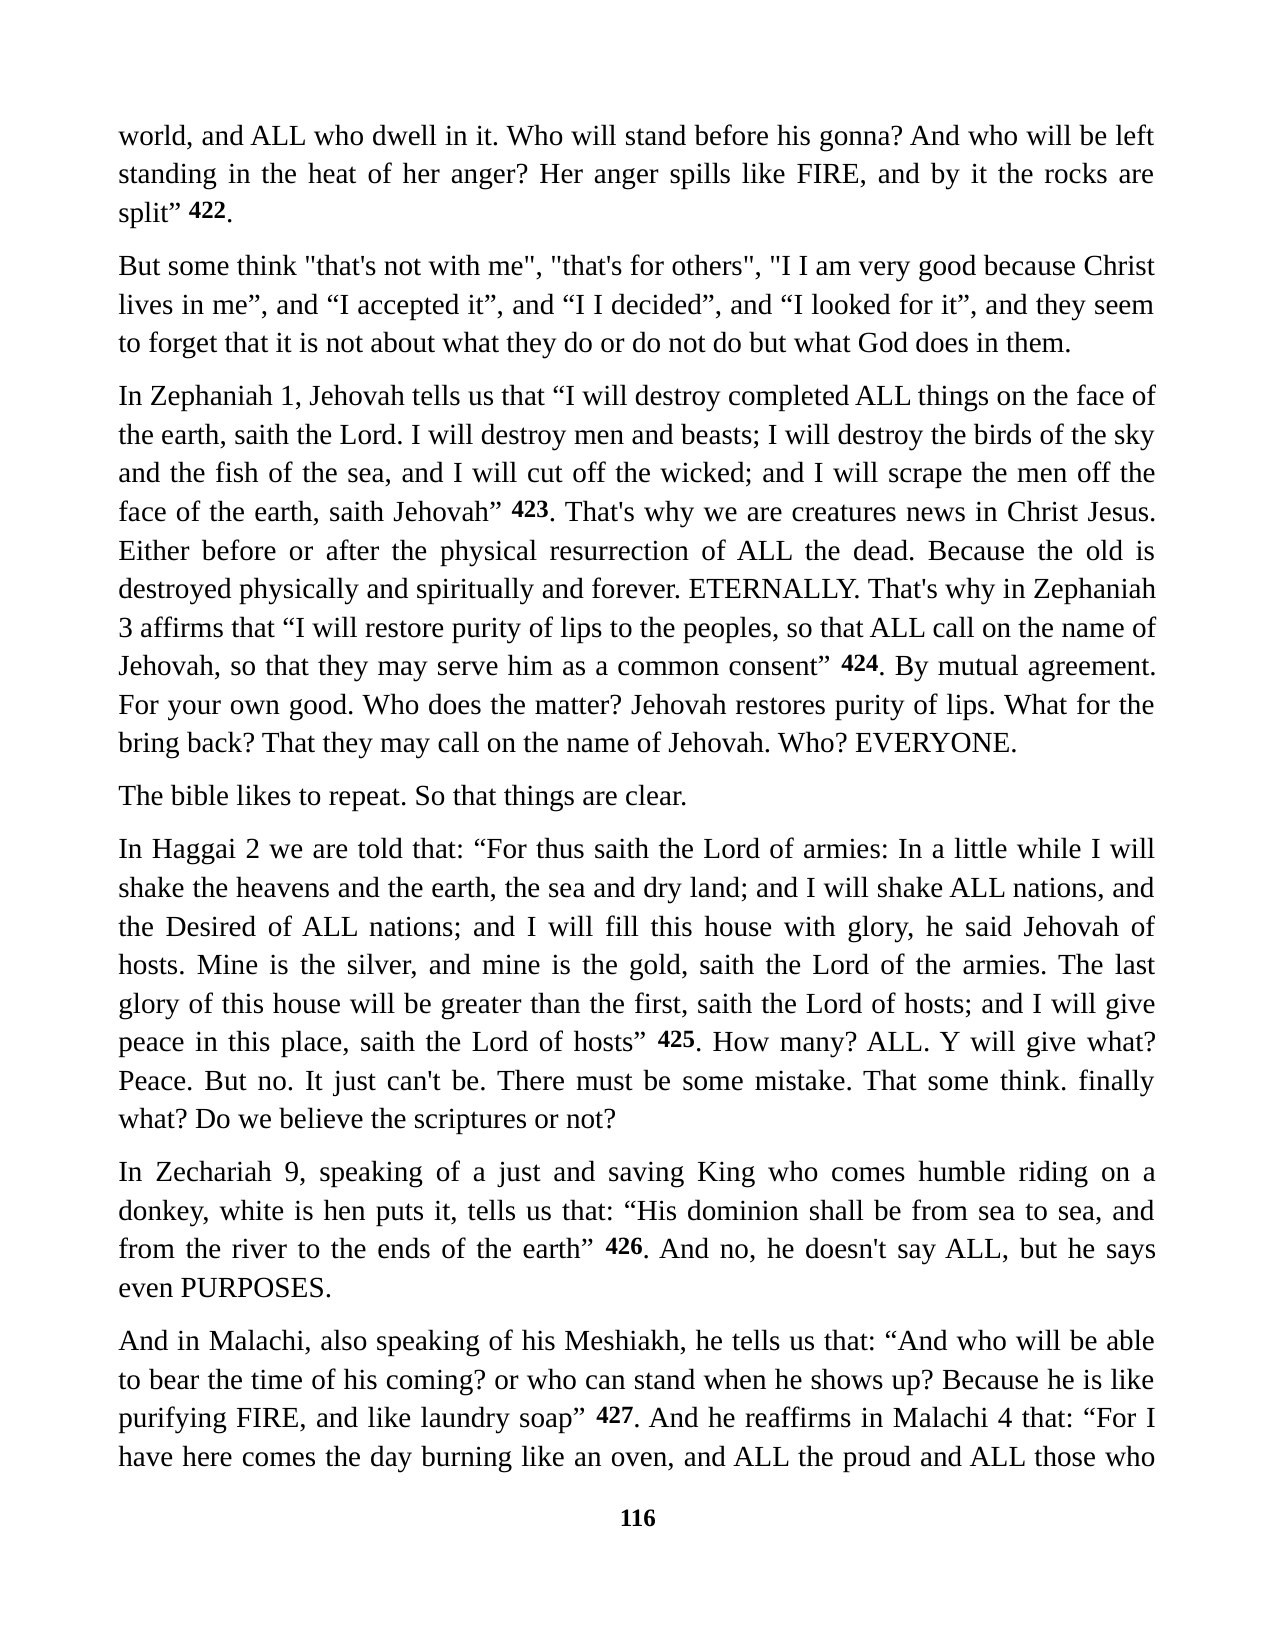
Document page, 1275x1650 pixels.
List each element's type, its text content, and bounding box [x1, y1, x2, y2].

text But some think "that's not with me", "that's for others", "I I am very good because Christ lives in me”, and “I accepted it”, and “I I decided”, and “I looked for it”, and they seem to forget that it is not about what they do or do not do but what God does in them. [118, 248, 1157, 359]
text And in Malachi, also speaking of his Meshiakh, he tells us that: “And who will be able to bear the time of his coming? or who can stand when he shows up? Because he is like purifying FIRE, and like laundry soap” . And he reaffirms in Malachi 4 that: “For I have here comes the day burning like an oven, and ALL the proud and ALL those who [118, 1323, 1157, 1472]
text In Haggai 2 we are told that: “For thus saith the Lord of armies: In a little while I will shake the heavens and the earth, the sea and dry land; and I will shake ALL nations, and the Desired of ALL nations; and I will fill this house with glory, he said Jehovah of hosts. Mine is the silver, and mine is the gold, saith the Lord of the armies. The last glory of this house will be greater than the first, saith the Lord of hosts; and I will give peace in this place, saith the Lord of hosts” . How many? ALL. Y will give what? Peace. But no. It just can't be. There must be some mistake. That some think. finally what? Do we believe the scriptures or not? [118, 832, 1157, 1135]
text In Zechariah 9, speaking of a just and saving King who comes humble riding on a donkey, white is hen puts it, tells us that: “His dominion shall be from sea to sea, and from the river to the ends of the earth” . And no, he doesn't say ALL, but he says even PURPOSES. [118, 1154, 1157, 1304]
text world, and ALL who dwell in it. Who will stand before his gonna? And who will be left standing in the heat of her anger? Her anger spills like FIRE, and by it the rocks are split” . [118, 118, 1157, 229]
text In Zephaniah 1, Jehovah tells us that “I will destroy completed ALL things on the face of the earth, saith the Lord. I will destroy men and beasts; I will destroy the birds of the sky and the fish of the sea, and I will cut off the wicked; and I will scrape the men off the face of the earth, saith Jehovah” . That's why we are creatures news in Christ Jesus. Either before or after the physical resurrection of ALL the dead. Because the old is destroyed physically and spiritually and forever. ETERNALLY. That's why in Zephaniah 3 affirms that “I will restore purity of lips to the peoples, so that ALL call on the name of Jehovah, so that they may serve him as a common consent” . By mutual agreement. For your own good. Who does the matter? Jehovah restores purity of lips. What for the bring back? That they may call on the name of Jehovah. Who? EVERYONE. [118, 378, 1157, 759]
text The bible likes to repeat. So that things are clear. [118, 778, 1157, 812]
